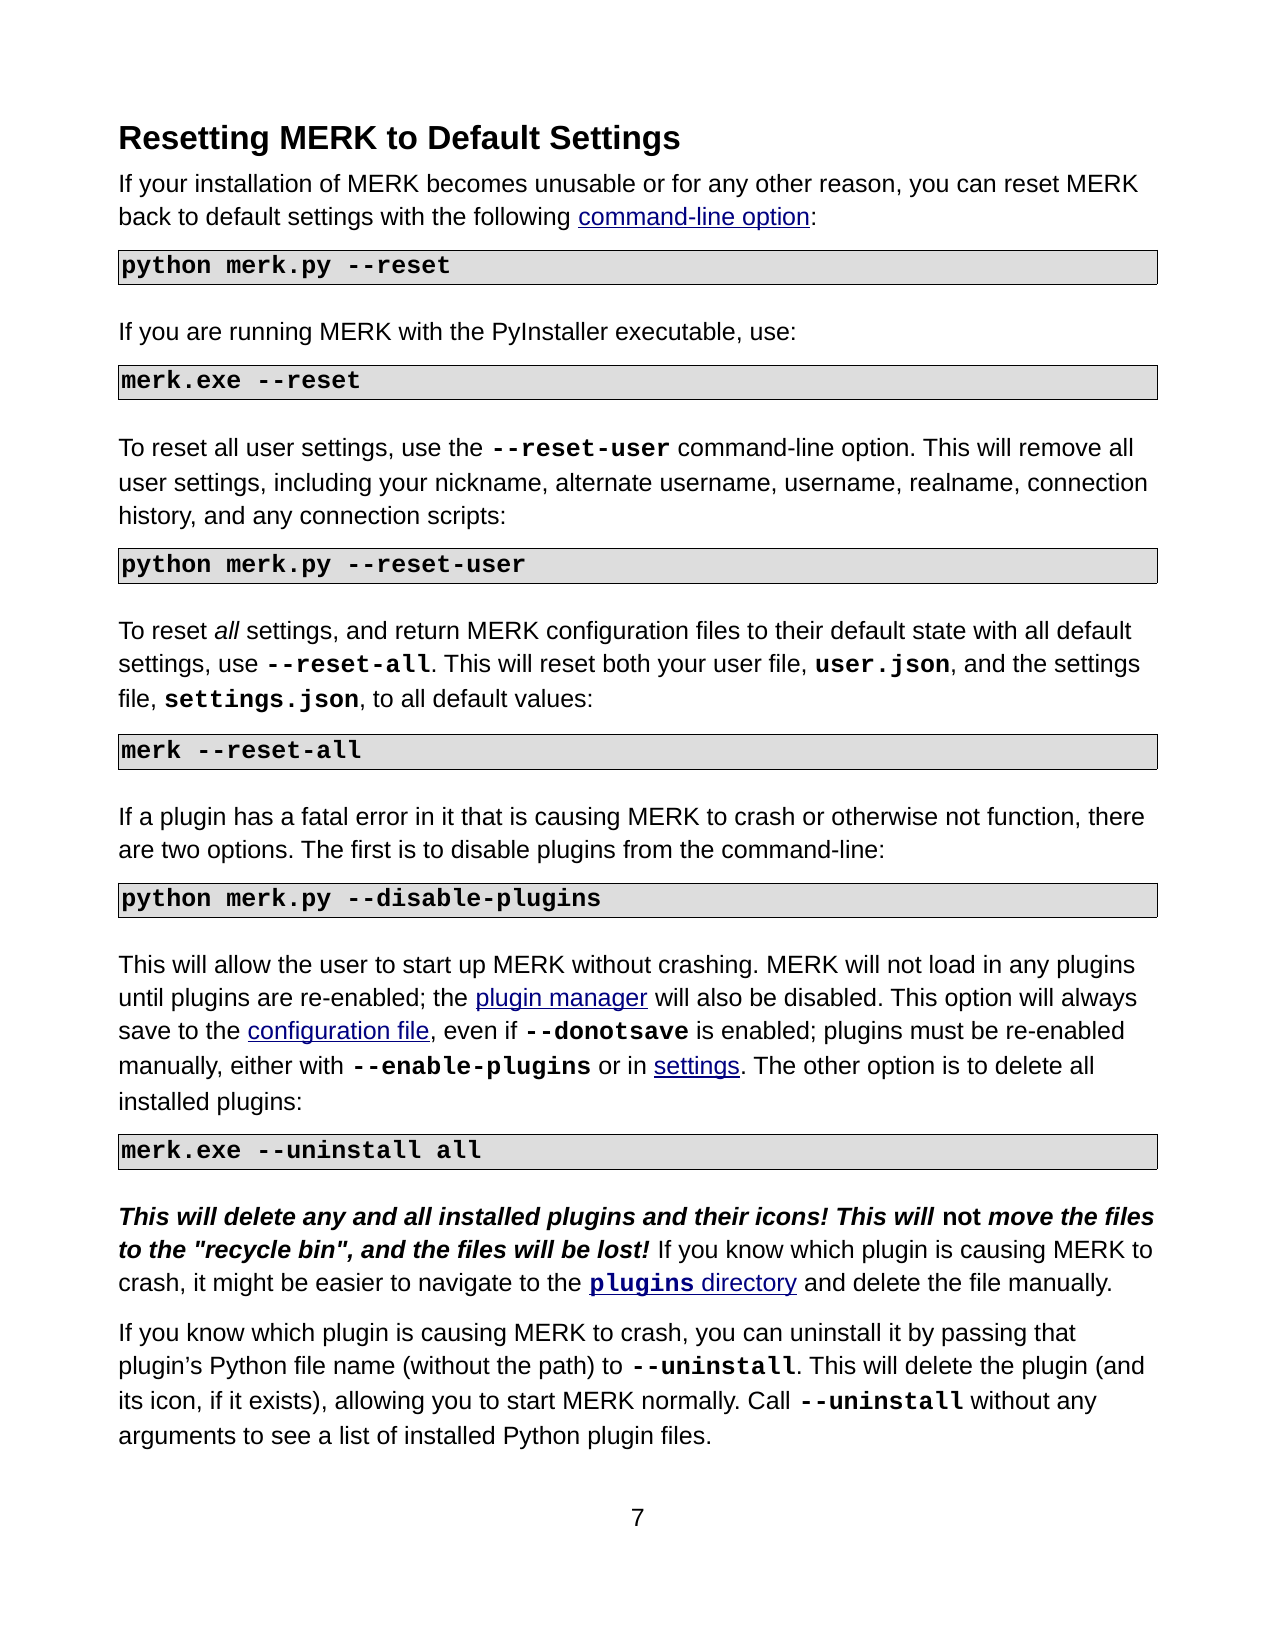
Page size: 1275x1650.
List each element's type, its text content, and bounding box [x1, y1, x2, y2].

table_header python merk.py --reset-user [119, 549, 1157, 583]
table_header merk.exe --uninstall all [119, 1135, 1157, 1169]
text This will delete any and all installed plugins and their icons! This will not move the files to the "recycle bin", and the files will be lost! If you know which plugin is causing MERK to crash, it might be easier to navigate to the plugins directory and delete the file manually. [118, 1170, 1157, 1299]
text To reset all settings, and return MERK configuration files to their default state with all default settings, use --reset-all. This will reset both your user file, user.json, and the settings file, settings.json, to all default values: [118, 584, 1157, 715]
table_header python merk.py --disable-plugins [119, 884, 1157, 917]
text To reset all user settings, use the --reset-user command-line option. This will remove all user settings, including your nickname, alternate username, username, realname, connection history, and any connection scripts: [118, 400, 1157, 529]
text This will allow the user to start up MERK without crashing. MERK will not load in any plugins until plugins are re-enabled; the plugin manager will also be disabled. This option will always save to the configuration file, even if --donotsave is enabled; plugins must be re-enabled manually, either with --enable-plugins or in settings. The other option is to delete all installed plugins: [118, 918, 1157, 1115]
table_header merk.exe --reset [119, 366, 1157, 399]
text If you are running MERK with the PyInstaller executable, use: [118, 285, 1157, 346]
text If your installation of MERK becomes unusable or for any other reason, you can reset MERK back to default settings with the following command-line option: [118, 169, 1157, 231]
table_header merk --reset-all [119, 735, 1157, 769]
text If you know which plugin is causing MERK to crash, you can uninstall it by passing that plugin’s Python file name (without the path) to --uninstall. This will delete the plugin (and its icon, if it exists), allowing you to start MERK normally. Call --uninstall without any arguments to see a list of installed Python plugin files. [118, 1318, 1157, 1450]
text If a plugin has a fatal error in it that is causing MERK to crash or otherwise not function, there are two options. The first is to disable plugins from the command-line: [118, 770, 1157, 864]
subtitle Resetting MERK to Default Settings [118, 118, 1157, 157]
table_header python merk.py --reset [119, 251, 1157, 284]
